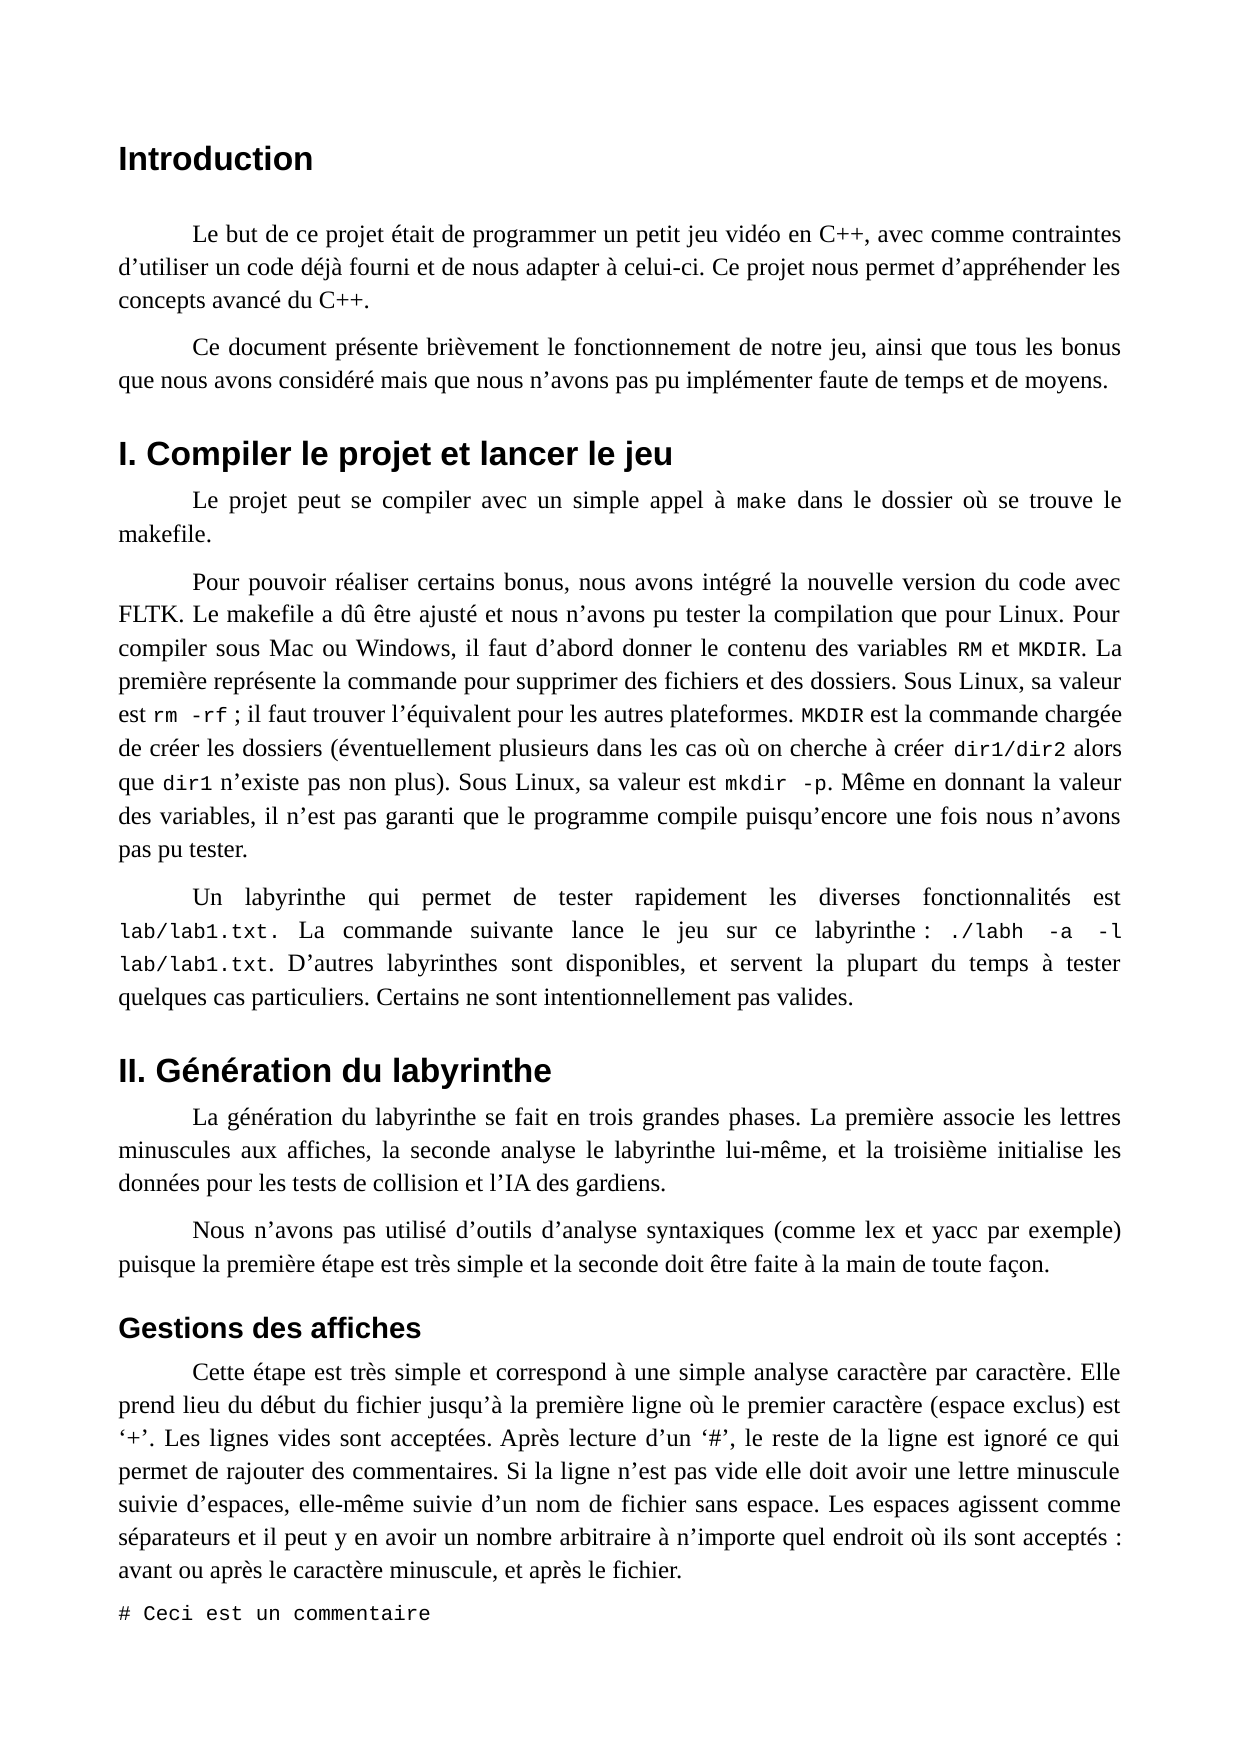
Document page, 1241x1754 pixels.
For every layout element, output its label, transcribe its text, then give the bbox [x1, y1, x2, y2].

text Pour pouvoir réaliser certains bonus, nous avons intégré la nouvelle version du code avec FLTK. Le makefile a dû être ajusté et nous n’avons pu tester la compilation que pour Linux. Pour compiler sous Mac ou Windows, il faut d’abord donner le contenu des variables RM et MKDIR. La première représente la commande pour supprimer des fichiers et des dossiers. Sous Linux, sa valeur est rm -rf ; il faut trouver l’équivalent pour les autres plateformes. MKDIR est la commande chargée de créer les dossiers (éventuellement plusieurs dans les cas où on cherche à créer dir1/dir2 alors que dir1 n’existe pas non plus). Sous Linux, sa valeur est mkdir -p. Même en donnant la valeur des variables, il n’est pas garanti que le programme compile puisqu’encore une fois nous n’avons pas pu tester. [118, 567, 1122, 863]
text Ce document présente brièvement le fonctionnement de notre jeu, ainsi que tous les bonus que nous avons considéré mais que nous n’avons pas pu implémenter faute de temps et de moyens. [118, 332, 1122, 394]
text Le projet peut se compiler avec un simple appel à make dans le dossier où se trouve le makefile. [118, 485, 1122, 548]
text Le but de ce projet était de programmer un petit jeu vidéo en C++, avec comme contraintes d’utiliser un code déjà fourni et de nous adapter à celui-ci. Ce projet nous permet d’appréhender les concepts avancé du C++. [118, 219, 1122, 314]
subtitle Gestions des affiches [118, 1311, 1122, 1344]
text La génération du labyrinthe se fait en trois grandes phases. La première associe les lettres minuscules aux affiches, la seconde analyse le labyrinthe lui-même, et la troisième initialise les données pour les tests de collision et l’IA des gardiens. [118, 1102, 1122, 1197]
text Cette étape est très simple et correspond à une simple analyse caractère par caractère. Elle prend lieu du début du fichier jusqu’à la première ligne où le premier caractère (espace exclus) est ‘+’. Les lignes vides sont acceptées. Après lecture d’un ‘#’, le reste de la ligne est ignoré ce qui permet de rajouter des commentaires. Si la ligne n’est pas vide elle doit avoir une lettre minuscule suivie d’espaces, elle-même suivie d’un nom de fichier sans espace. Les espaces agissent comme séparateurs et il peut y en avoir un nombre arbitraire à n’importe quel endroit où ils sont acceptés : avant ou après le caractère minuscule, et après le fichier. [118, 1357, 1122, 1584]
text Nous n’avons pas utilisé d’outils d’analyse syntaxiques (comme lex et yacc par exemple) puisque la première étape est très simple et la seconde doit être faite à la main de toute façon. [118, 1216, 1122, 1277]
text Un labyrinthe qui permet de tester rapidement les diverses fonctionnalités est lab/lab1.txt. La commande suivante lance le jeu sur ce labyrinthe : ./labh -a -l lab/lab1.txt. D’autres labyrinthes sont disponibles, et servent la plupart du temps à tester quelques cas particuliers. Certains ne sont intentionnellement pas valides. [118, 882, 1122, 1011]
text # Ceci est un commentaire [118, 1603, 1122, 1626]
subtitle Introduction [118, 139, 1122, 178]
subtitle II. Génération du labyrinthe [118, 1051, 1122, 1089]
subtitle I. Compiler le projet et lancer le jeu [118, 434, 1122, 473]
